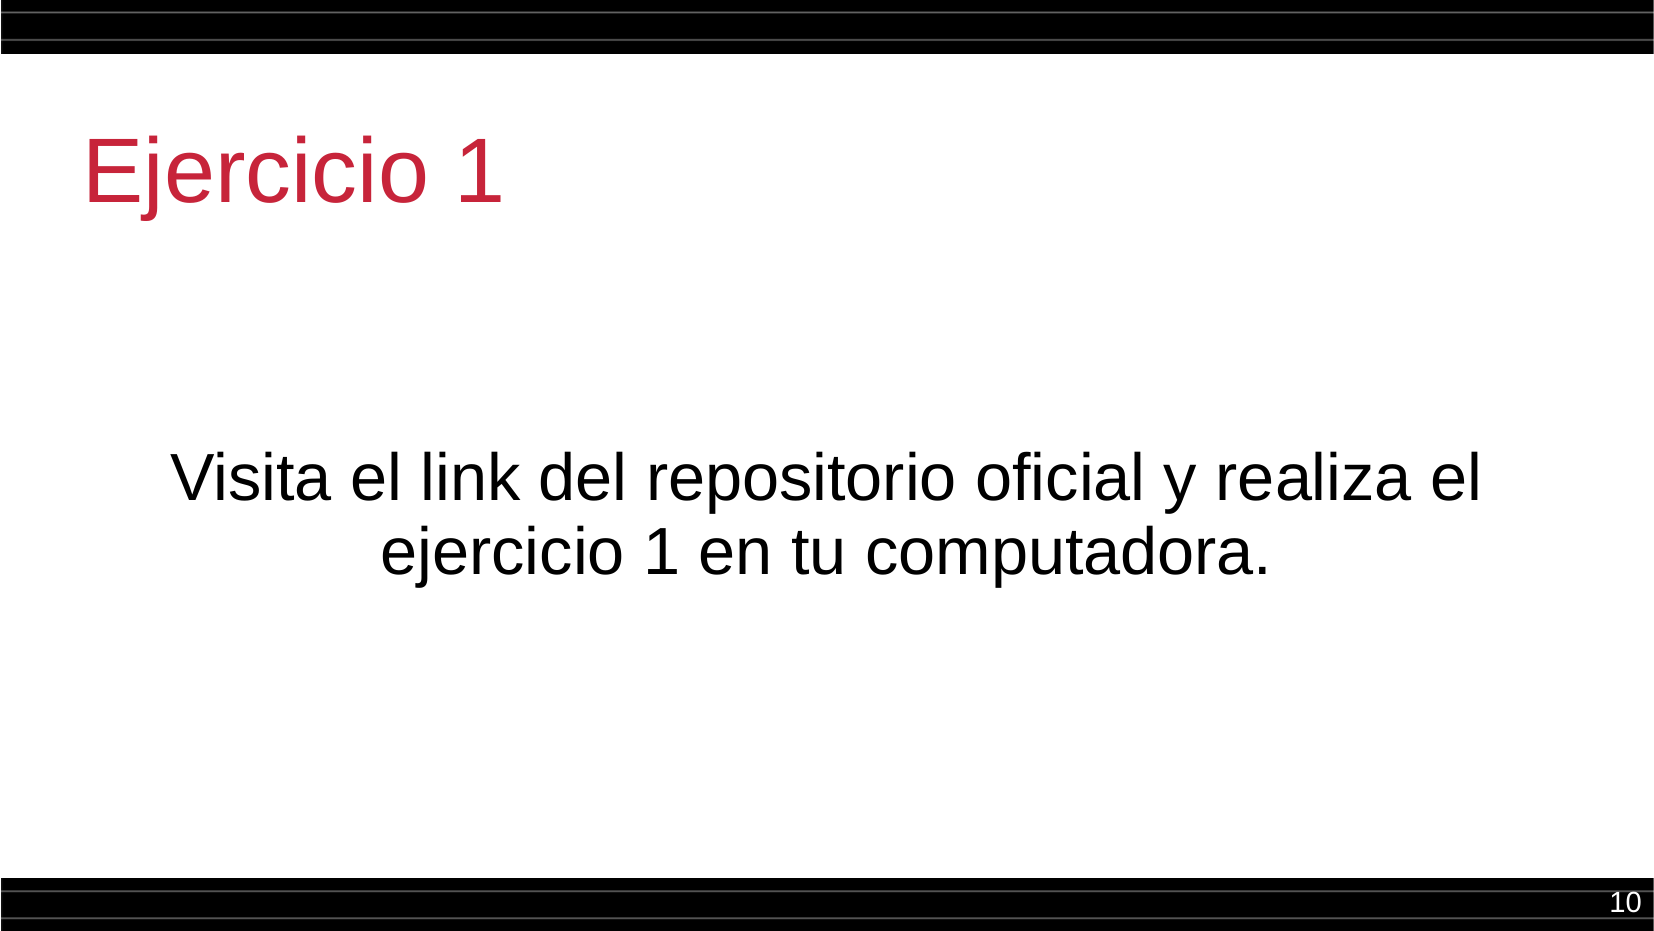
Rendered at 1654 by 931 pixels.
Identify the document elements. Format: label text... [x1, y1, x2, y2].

title Ejercicio 1 [82, 92, 1571, 249]
picture [1, 878, 1654, 931]
subtitle Visita el link del repositorio oficial y realiza el ejercicio 1 en tu computadora. [82, 271, 1571, 758]
picture [1, 0, 1654, 54]
